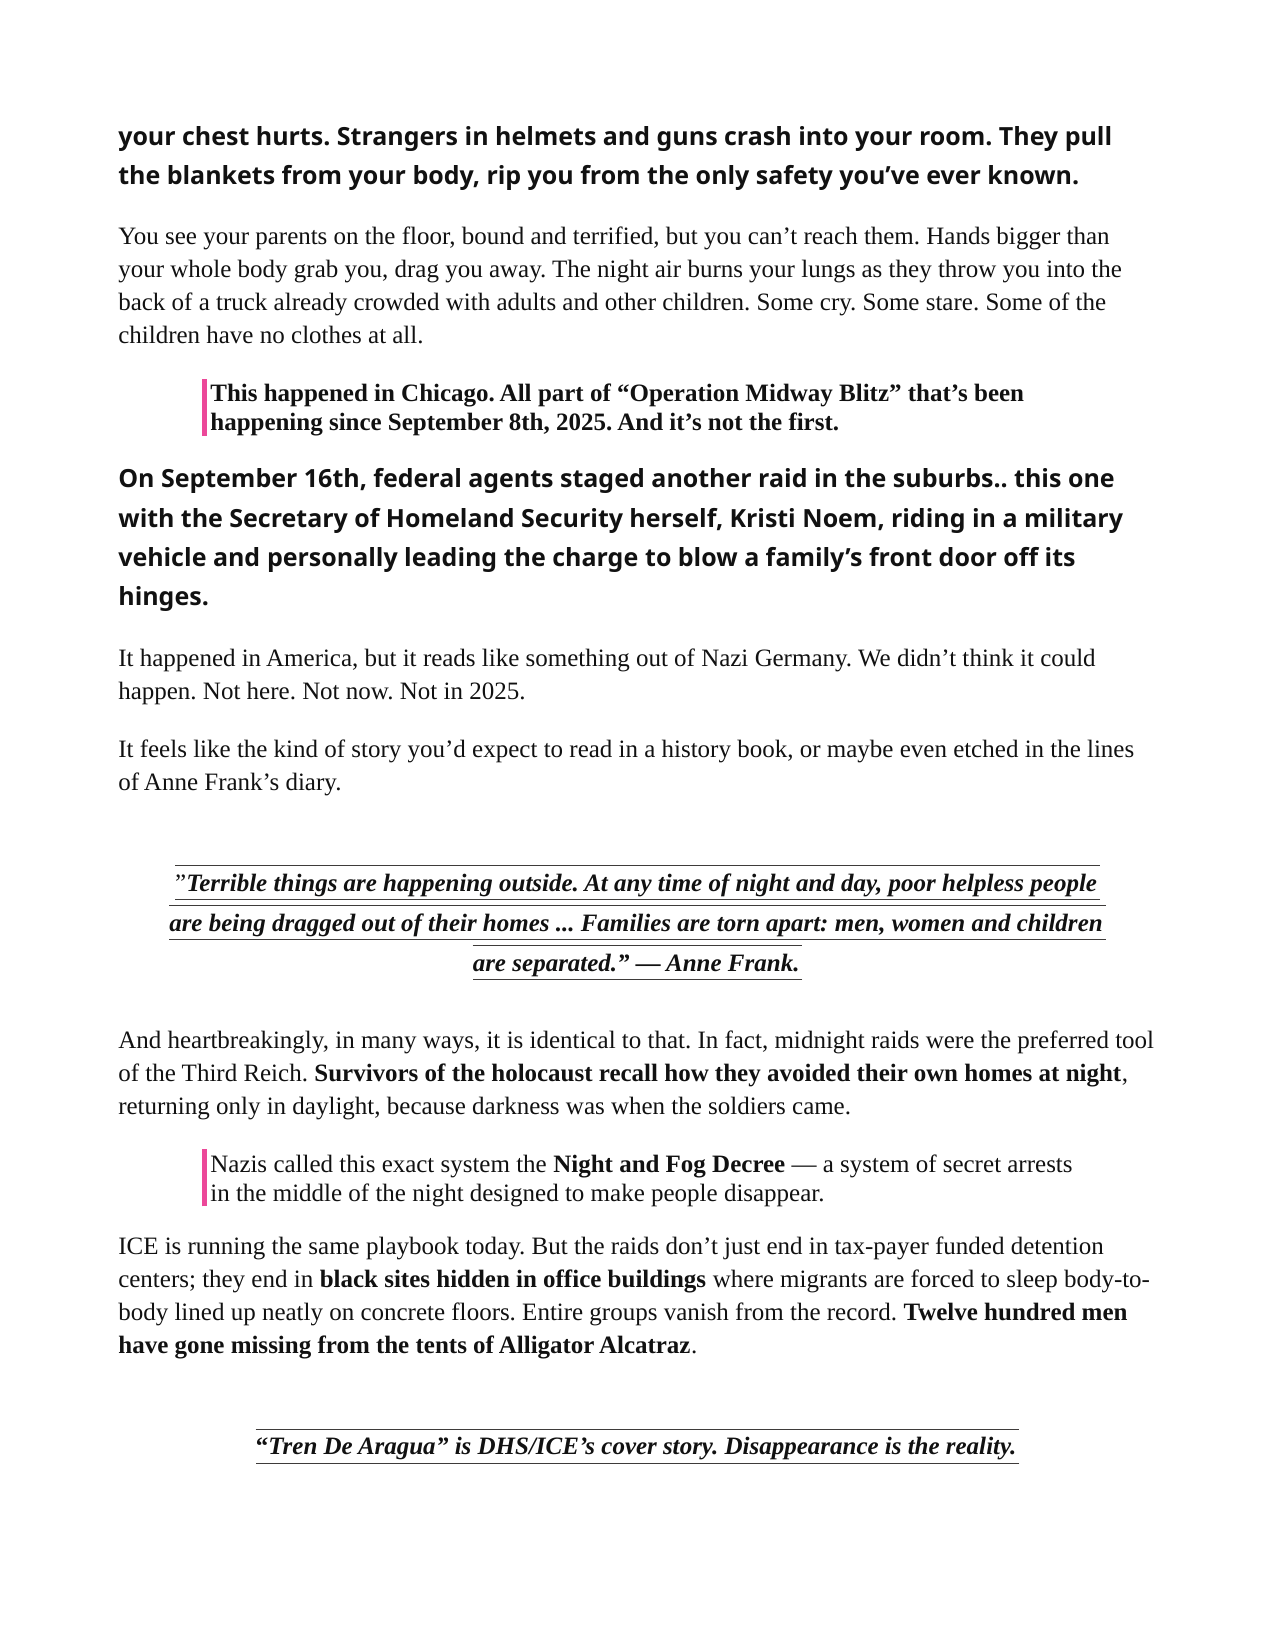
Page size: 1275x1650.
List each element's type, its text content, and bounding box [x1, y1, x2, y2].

text It happened in America, but it reads like something out of Nazi Germany. We didn’t think it could happen. Not here. Not now. Not in 2025. [118, 643, 1157, 704]
text This happened in Chicago. All part of “Operation Midway Blitz” that’s been happening since September 8th, 2025. And it’s not the first. [202, 378, 1098, 436]
text ”Terrible things are happening outside. At any time of night and day, poor helpless people are being dragged out of their homes ... Families are torn apart: men, women and children are separated.” — Anne Frank. [158, 865, 1117, 979]
text And heartbreakingly, in many ways, it is identical to that. In fact, midnight raids were the preferred tool of the Third Reich. Survivors of the holocaust recall how they avoided their own homes at night, returning only in daylight, because darkness was when the soldiers came. [118, 1025, 1157, 1119]
text You see your parents on the floor, bound and terrified, but you can’t reach them. Hands bigger than your whole body grab you, drag you away. The night air burns your lungs as they throw you into the back of a truck already crowded with adults and other children. Some cry. Some stare. Some of the children have no clothes at all. [118, 221, 1157, 349]
text your chest hurts. Strangers in helmets and guns crash into your room. They pull the blankets from your body, rip you from the only safety you’ve ever known. [118, 118, 1157, 191]
text “Tren De Aragua” is DHS/ICE’s cover story. Disappearance is the reality. [158, 1428, 1117, 1463]
text On September 16th, federal agents staged another raid in the suburbs.. this one with the Secretary of Homeland Security herself, Kristi Noem, riding in a military vehicle and personally leading the charge to blow a family’s front door off its hinges. [118, 461, 1157, 613]
text It feels like the kind of story you’d expect to read in a history book, or maybe even etched in the lines of Anne Frank’s diary. [118, 734, 1157, 796]
text Nazis called this exact system the Night and Fog Decree — a system of secret arrests in the middle of the night designed to make people disappear. [207, 1149, 1098, 1206]
text ICE is running the same playbook today. But the raids don’t just end in tax-payer funded detention centers; they end in black sites hidden in office buildings where migrants are forced to sleep body-to-body lined up neatly on concrete floors. Entire groups vanish from the record. Twelve hundred men have gone missing from the tents of Alligator Alcatraz. [118, 1231, 1157, 1359]
